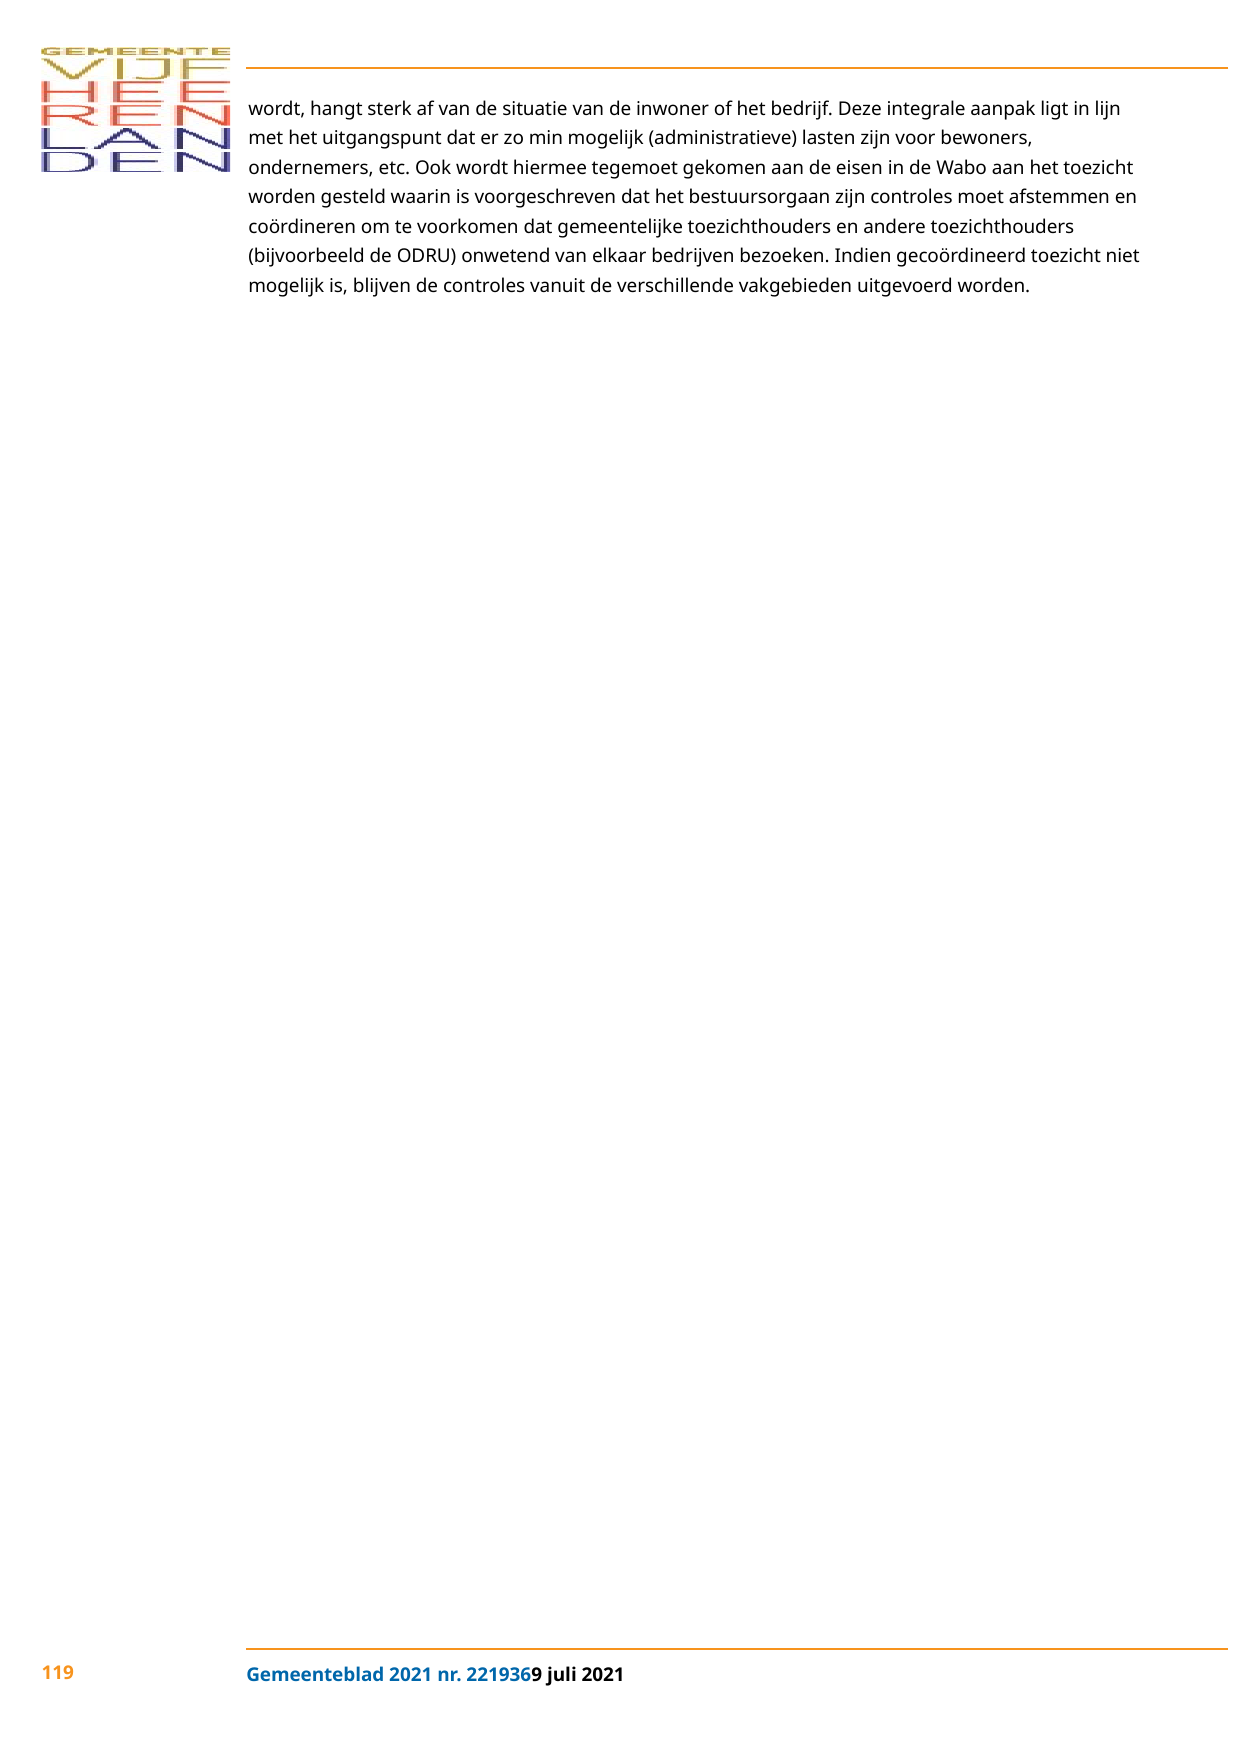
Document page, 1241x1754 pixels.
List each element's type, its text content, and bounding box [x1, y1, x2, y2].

picture [41, 47, 231, 172]
text wordt, hangt sterk af van de situatie van de inwoner of het bedrijf. Deze integrale aanpak ligt in lijn met het uitgangspunt dat er zo min mogelijk (administratieve) lasten zijn voor bewoners, ondernemers, etc. Ook wordt hiermee tegemoet gekomen aan de eisen in de Wabo aan het toezicht worden gesteld waarin is voorgeschreven dat het bestuursorgaan zijn controles moet afstemmen en coördineren om te voorkomen dat gemeentelijke toezichthouders en andere toezichthouders (bijvoorbeeld de ODRU) onwetend van elkaar bedrijven bezoeken. Indien gecoördineerd toezicht niet mogelijk is, blijven de controles vanuit de verschillende vakgebieden uitgevoerd worden. [248, 95, 1152, 298]
